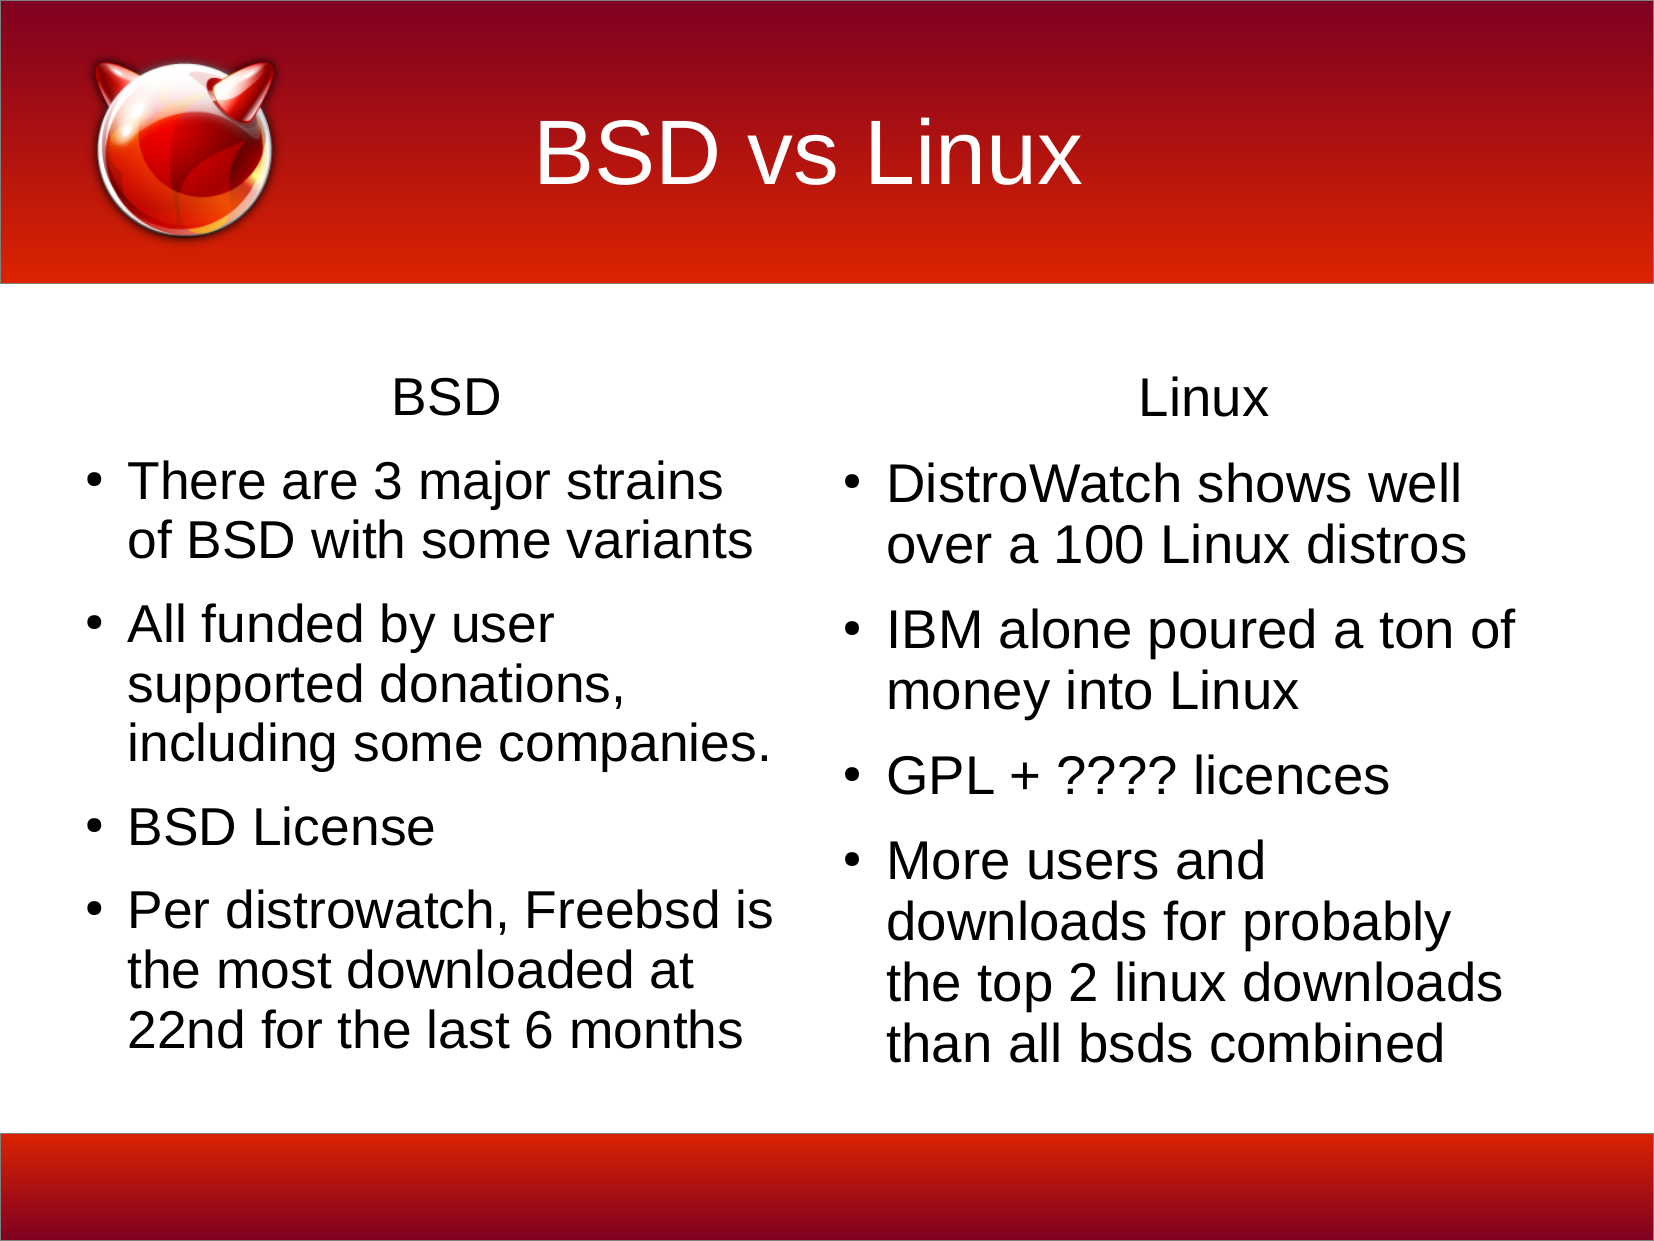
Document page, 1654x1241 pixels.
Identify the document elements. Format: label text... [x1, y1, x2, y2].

title BSD vs Linux [82, 49, 1536, 257]
list Linux DistroWatch shows well over a 100 Linux distros IBM alone poured a ton of money into Linux GPL + ???? licences More users and downloads for probably the top 2 linux downloads than all bsds combined [828, 367, 1539, 1087]
list BSD There are 3 major strains of BSD with some variants All funded by user supported donations, including some companies. BSD License Per distrowatch, Freebsd is the most downloaded at 22nd for the last 6 months [70, 367, 781, 1087]
